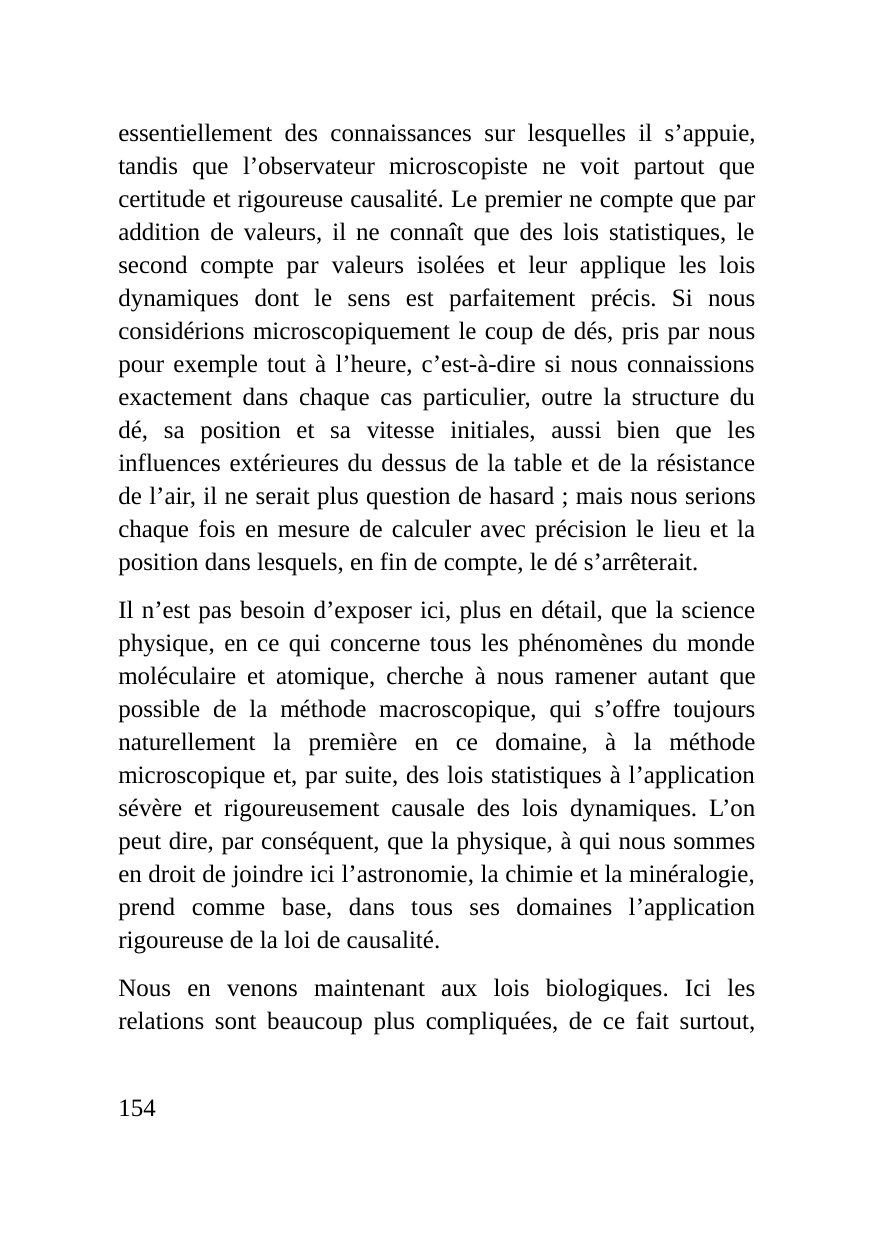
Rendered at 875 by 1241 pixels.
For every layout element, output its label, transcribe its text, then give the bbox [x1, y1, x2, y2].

text essentiellement des connaissances sur lesquelles il s’appuie, tandis que l’observateur microscopiste ne voit partout que certitude et rigoureuse causalité. Le premier ne compte que par addition de valeurs, il ne connaît que des lois statistiques, le second compte par valeurs isolées et leur applique les lois dynamiques dont le sens est parfaitement précis. Si nous considérions microscopiquement le coup de dés, pris par nous pour exemple tout à l’heure, c’est-à-dire si nous connaissions exactement dans chaque cas particulier, outre la structure du dé, sa position et sa vitesse initiales, aussi bien que les influences extérieures du dessus de la table et de la résistance de l’air, il ne serait plus question de hasard ; mais nous serions chaque fois en mesure de calculer avec précision le lieu et la position dans lesquels, en fin de compte, le dé s’arrêterait. [118, 118, 756, 576]
text Il n’est pas besoin d’exposer ici, plus en détail, que la science physique, en ce qui concerne tous les phénomènes du monde moléculaire et atomique, cherche à nous ramener autant que possible de la méthode macroscopique, qui s’offre toujours naturellement la première en ce domaine, à la méthode microscopique et, par suite, des lois statistiques à l’application sévère et rigoureusement causale des lois dynamiques. L’on peut dire, par conséquent, que la physique, à qui nous sommes en droit de joindre ici l’astronomie, la chimie et la minéralogie, prend comme base, dans tous ses domaines l’application rigoureuse de la loi de causalité. [118, 595, 756, 954]
text Nous en venons maintenant aux lois biologiques. Ici les relations sont beaucoup plus compliquées, de ce fait surtout, [118, 973, 756, 1034]
